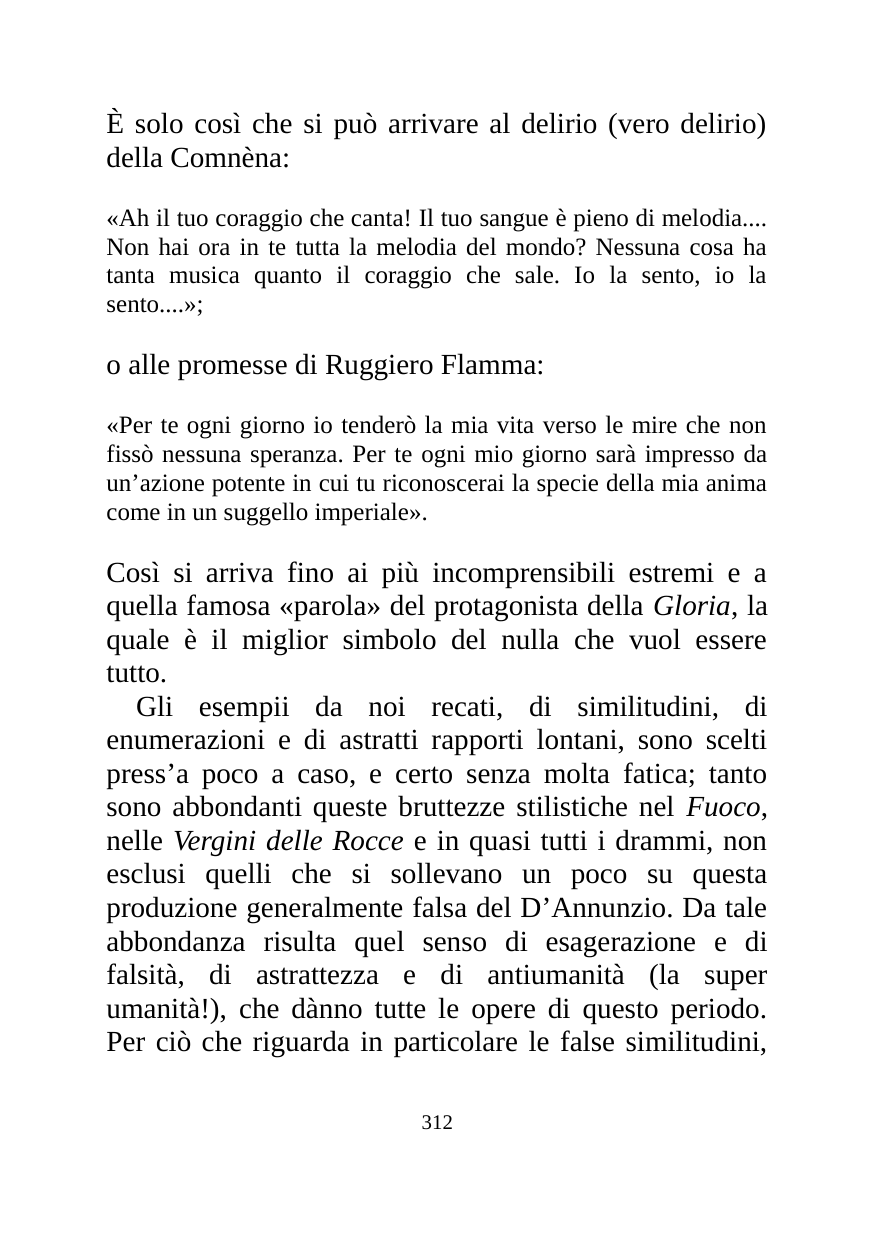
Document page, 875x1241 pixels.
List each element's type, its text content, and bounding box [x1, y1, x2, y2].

text È solo così che si può arrivare al delirio (vero delirio) della Comnèna: [106, 106, 768, 173]
text Gli esempii da noi recati, di similitudini, di enumerazioni e di astratti rapporti lontani, sono scelti press’a poco a caso, e certo senza molta fatica; tanto sono abbondanti queste bruttezze stilistiche nel Fuoco, nelle Vergini delle Rocce e in quasi tutti i drammi, non esclusi quelli che si sollevano un poco su questa produzione generalmente falsa del D’Annunzio. Da tale abbondanza risulta quel senso di esagerazione e di falsità, di astrattezza e di antiumanità (la super umanità!), che dànno tutte le opere di questo periodo. Per ciò che riguarda in particolare le false similitudini, [106, 689, 768, 1058]
text «Per te ogni giorno io tenderò la mia vita verso le mire che non fissò nessuna speranza. Per te ogni mio giorno sarà impresso da un’azione potente in cui tu riconoscerai la specie della mia anima come in un suggello imperiale». [106, 410, 768, 525]
text «Ah il tuo coraggio che canta! Il tuo sangue è pieno di melodia.... Non hai ora in te tutta la melodia del mondo? Nessuna cosa ha tanta musica quanto il coraggio che sale. Io la sento, io la sento....»; [106, 203, 768, 318]
text Così si arriva fino ai più incomprensibili estremi e a quella famosa «parola» del protagonista della Gloria, la quale è il miglior simbolo del nulla che vuol essere tutto. [106, 555, 768, 689]
text o alle promesse di Ruggiero Flamma: [106, 347, 768, 381]
